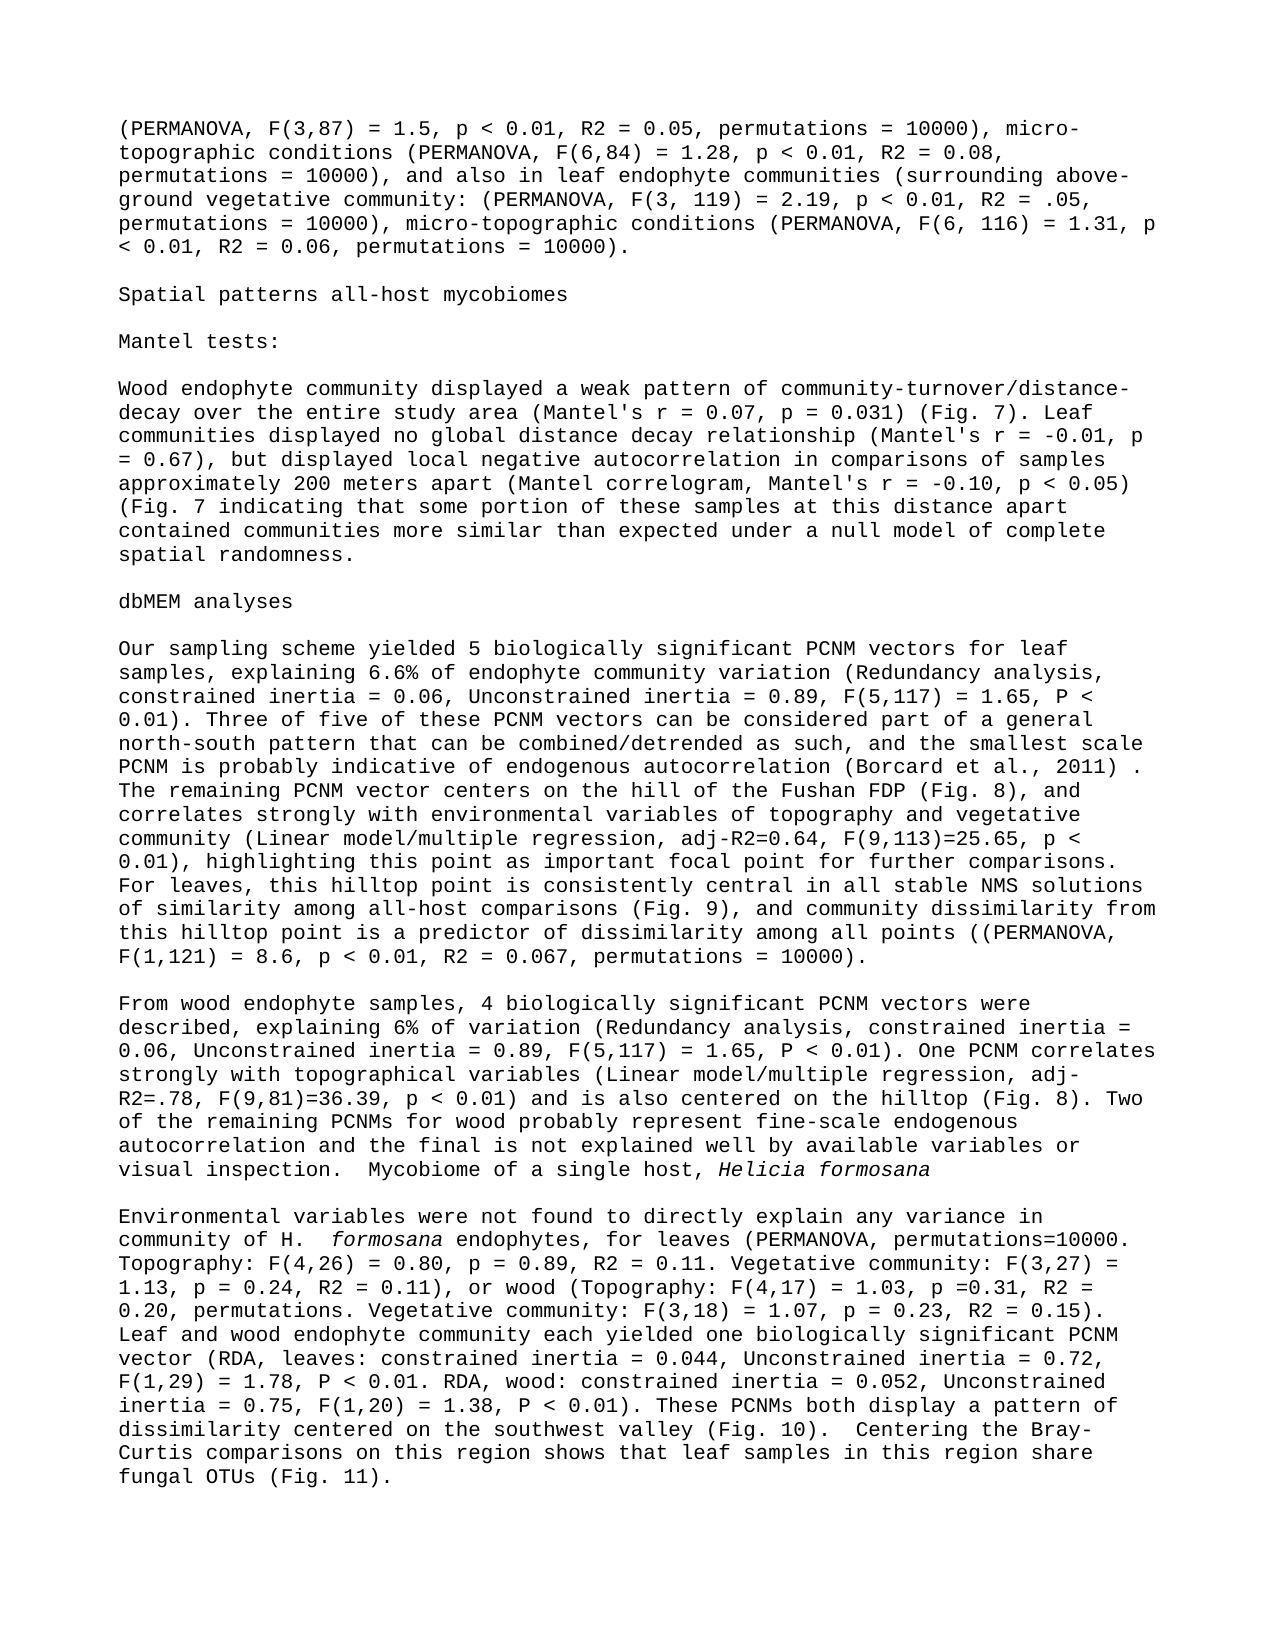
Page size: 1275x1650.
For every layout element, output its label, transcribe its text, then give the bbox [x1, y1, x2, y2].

text Mantel tests: [118, 331, 1157, 354]
text Environmental variables were not found to directly explain any variance in community of H. formosana endophytes, for leaves (PERMANOVA, permutations=10000. Topography: F(4,26) = 0.80, p = 0.89, R2 = 0.11. Vegetative community: F(3,27) = 1.13, p = 0.24, R2 = 0.11), or wood (Topography: F(4,17) = 1.03, p =0.31, R2 = 0.20, permutations. Vegetative community: F(3,18) = 1.07, p = 0.23, R2 = 0.15). Leaf and wood endophyte community each yielded one biologically significant PCNM vector (RDA, leaves: constrained inertia = 0.044, Unconstrained inertia = 0.72, F(1,29) = 1.78, P < 0.01. RDA, wood: constrained inertia = 0.052, Unconstrained inertia = 0.75, F(1,20) = 1.38, P < 0.01). These PCNMs both display a pattern of dissimilarity centered on the southwest valley (Fig. 10). Centering the Bray-Curtis comparisons on this region shows that leaf samples in this region share fungal OTUs (Fig. 11). [118, 1206, 1157, 1489]
text Wood endophyte community displayed a weak pattern of community-turnover/distance-decay over the entire study area (Mantel's r = 0.07, p = 0.031) (Fig. 7). Leaf communities displayed no global distance decay relationship (Mantel's r = -0.01, p = 0.67), but displayed local negative autocorrelation in comparisons of samples approximately 200 meters apart (Mantel correlogram, Mantel's r = -0.10, p < 0.05) (Fig. 7 indicating that some portion of these samples at this distance apart contained communities more similar than expected under a null model of complete spatial randomness. [118, 378, 1157, 567]
text dbMEM analyses [118, 591, 1157, 615]
text From wood endophyte samples, 4 biologically significant PCNM vectors were described, explaining 6% of variation (Redundancy analysis, constrained inertia = 0.06, Unconstrained inertia = 0.89, F(5,117) = 1.65, P < 0.01). One PCNM correlates strongly with topographical variables (Linear model/multiple regression, adj-R2=.78, F(9,81)=36.39, p < 0.01) and is also centered on the hilltop (Fig. 8). Two of the remaining PCNMs for wood probably represent fine-scale endogenous autocorrelation and the final is not explained well by available variables or visual inspection. Mycobiome of a single host, Helicia formosana [118, 993, 1157, 1182]
text Our sampling scheme yielded 5 biologically significant PCNM vectors for leaf samples, explaining 6.6% of endophyte community variation (Redundancy analysis, constrained inertia = 0.06, Unconstrained inertia = 0.89, F(5,117) = 1.65, P < 0.01). Three of five of these PCNM vectors can be considered part of a general north-south pattern that can be combined/detrended as such, and the smallest scale PCNM is probably indicative of endogenous autocorrelation (Borcard et al., 2011) . The remaining PCNM vector centers on the hill of the Fushan FDP (Fig. 8), and correlates strongly with environmental variables of topography and vegetative community (Linear model/multiple regression, adj-R2=0.64, F(9,113)=25.65, p < 0.01), highlighting this point as important focal point for further comparisons. For leaves, this hilltop point is consistently central in all stable NMS solutions of similarity among all-host comparisons (Fig. 9), and community dissimilarity from this hilltop point is a predictor of dissimilarity among all points ((PERMANOVA, F(1,121) = 8.6, p < 0.01, R2 = 0.067, permutations = 10000). [118, 638, 1157, 969]
text (PERMANOVA, F(3,87) = 1.5, p < 0.01, R2 = 0.05, permutations = 10000), micro-topographic conditions (PERMANOVA, F(6,84) = 1.28, p < 0.01, R2 = 0.08, permutations = 10000), and also in leaf endophyte communities (surrounding above-ground vegetative community: (PERMANOVA, F(3, 119) = 2.19, p < 0.01, R2 = .05, permutations = 10000), micro-topographic conditions (PERMANOVA, F(6, 116) = 1.31, p < 0.01, R2 = 0.06, permutations = 10000). [118, 118, 1157, 260]
text Spatial patterns all-host mycobiomes [118, 284, 1157, 307]
